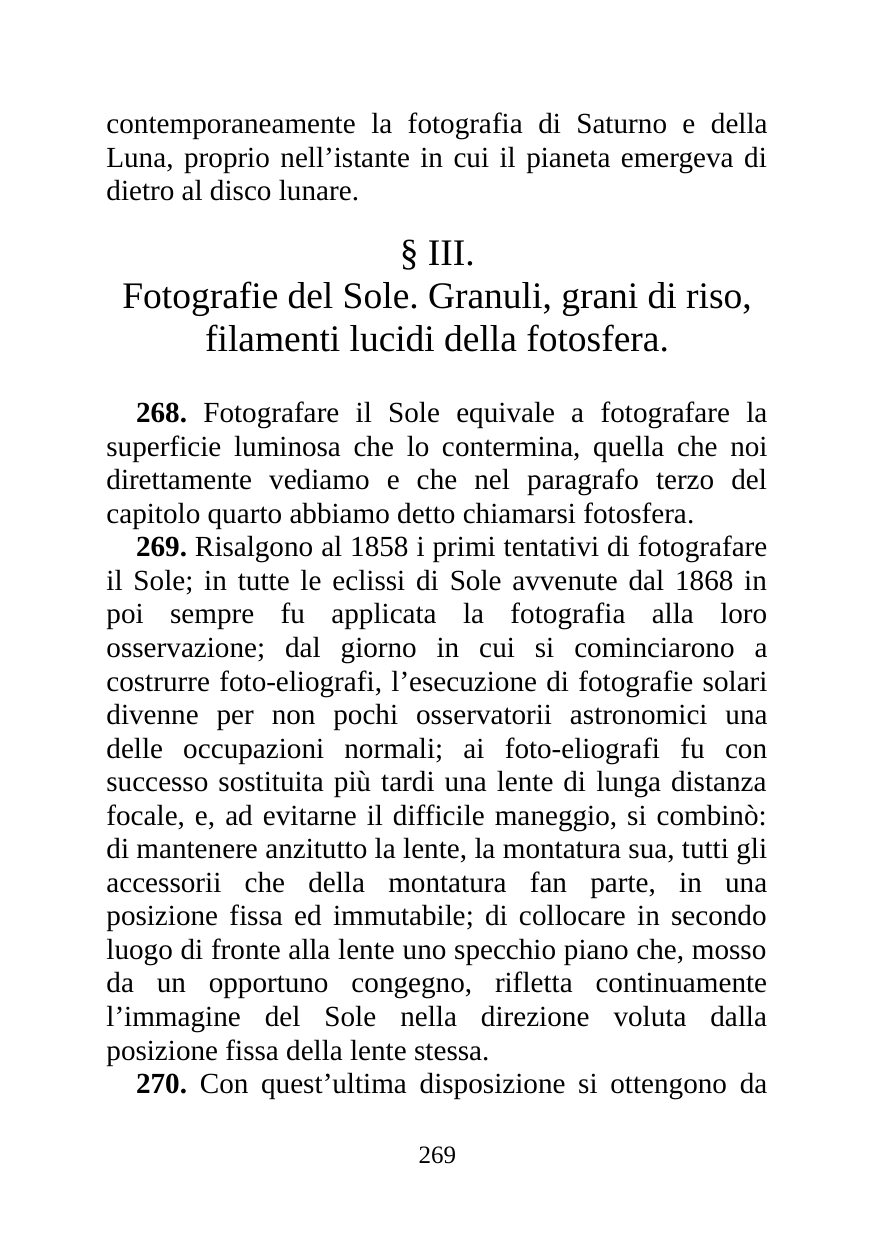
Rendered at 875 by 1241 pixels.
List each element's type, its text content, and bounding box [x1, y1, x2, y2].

subtitle § III. Fotografie del Sole. Granuli, grani di riso, filamenti lucidi della fotosfera. [106, 231, 768, 360]
text 269. Risalgono al 1858 i primi tentativi di fotografare il Sole; in tutte le eclissi di Sole avvenute dal 1868 in poi sempre fu applicata la fotografia alla loro osservazione; dal giorno in cui si cominciarono a costrurre foto-eliografi, l’esecuzione di fotografie solari divenne per non pochi osservatorii astronomici una delle occupazioni normali; ai foto-eliografi fu con successo sostituita più tardi una lente di lunga distanza focale, e, ad evitarne il difficile maneggio, si combinò: di mantenere anzitutto la lente, la montatura sua, tutti gli accessorii che della montatura fan parte, in una posizione fissa ed immutabile; di collocare in secondo luogo di fronte alla lente uno specchio piano che, mosso da un opportuno congegno, rifletta continuamente l’immagine del Sole nella direzione voluta dalla posizione fissa della lente stessa. [106, 529, 768, 1066]
text 268. Fotografare il Sole equivale a fotografare la superficie luminosa che lo contermina, quella che noi direttamente vediamo e che nel paragrafo terzo del capitolo quarto abbiamo detto chiamarsi fotosfera. [106, 395, 768, 529]
text contemporaneamente la fotografia di Saturno e della Luna, proprio nell’istante in cui il pianeta emergeva di dietro al disco lunare. [106, 106, 768, 207]
text 270. Con quest’ultima disposizione si ottengono da [106, 1066, 768, 1100]
